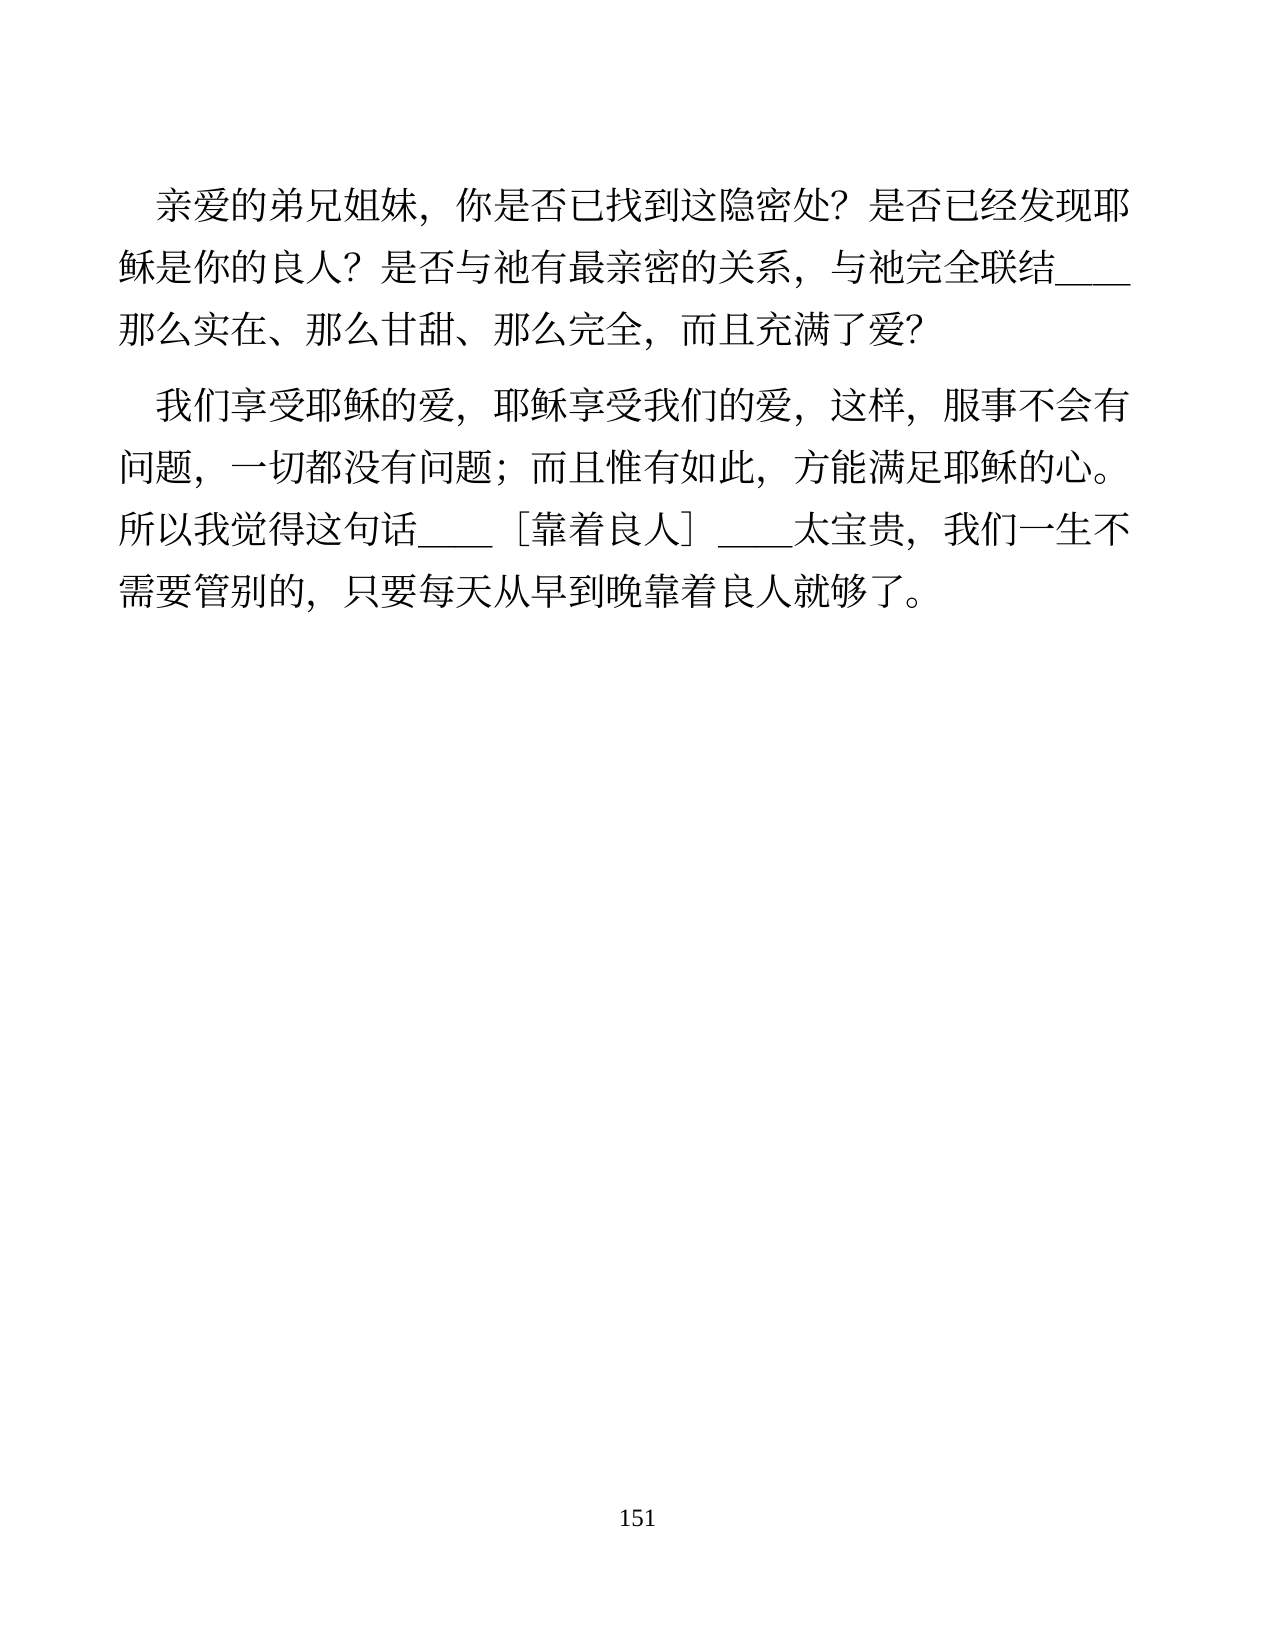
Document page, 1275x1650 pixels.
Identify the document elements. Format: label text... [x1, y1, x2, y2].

text 我们享受耶稣的爱，耶稣享受我们的爱，这样，服事不会有问题，一切都没有问题；而且惟有如此，方能满足耶稣的心。所以我觉得这句话＿＿［靠着良人］＿＿太宝贵，我们一生不需要管别的，只要每天从早到晚靠着良人就够了。 [118, 377, 1157, 616]
text 亲爱的弟兄姐妹，你是否已找到这隐密处？是否已经发现耶稣是你的良人？是否与祂有最亲密的关系，与祂完全联结＿＿那么实在、那么甘甜、那么完全，而且充满了爱？ [118, 176, 1157, 354]
